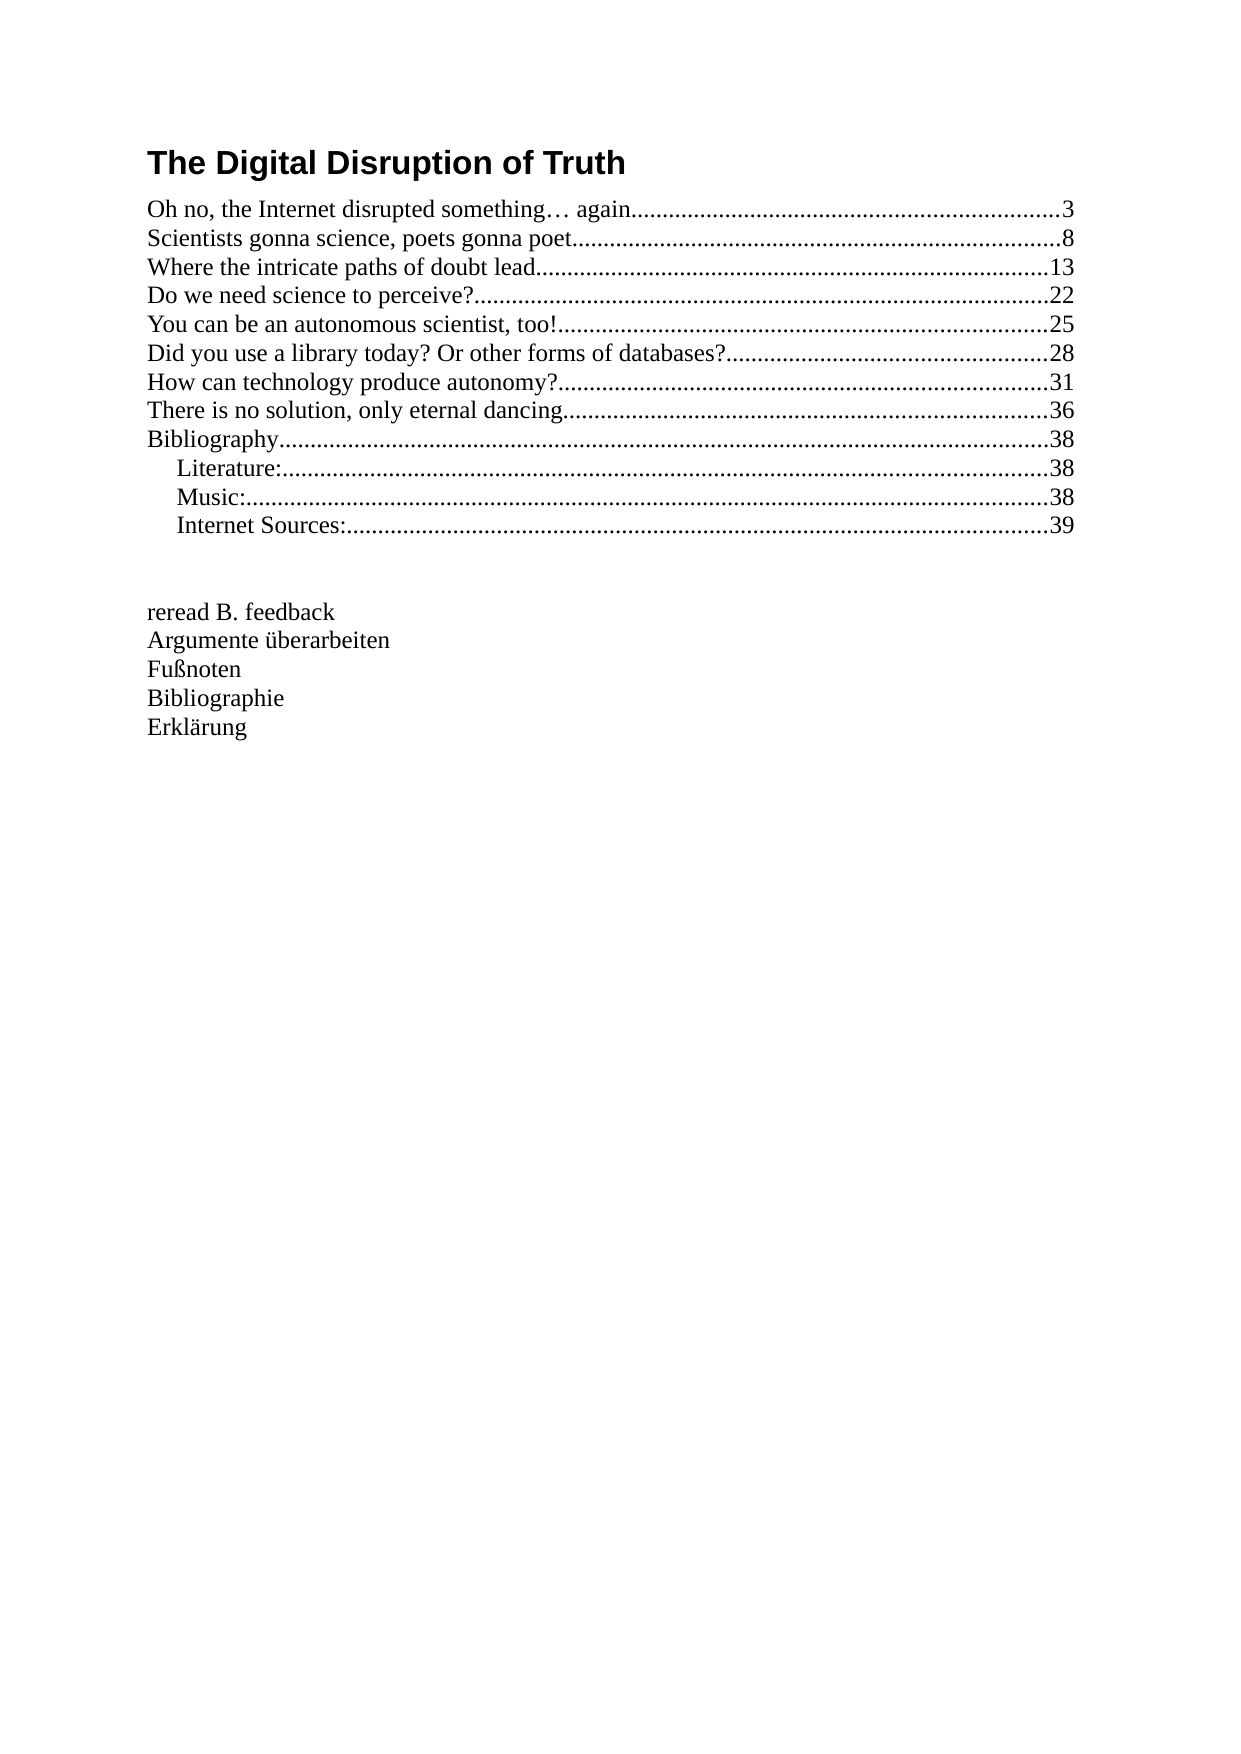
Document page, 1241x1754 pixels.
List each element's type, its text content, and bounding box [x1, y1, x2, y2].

text Internet Sources: 39 [176, 510, 1074, 539]
text Literature: 38 [176, 453, 1074, 482]
text Music: 38 [176, 482, 1074, 510]
text You can be an autonomous scientist, too! 25 [147, 309, 1074, 338]
text reread B. feedback [147, 597, 1074, 625]
text How can technology produce autonomy? 31 [147, 367, 1074, 395]
text There is no solution, only eternal dancing 36 [147, 395, 1074, 424]
text Did you use a library today? Or other forms of databases? 28 [147, 338, 1074, 367]
text Erklärung [147, 712, 1074, 740]
text Do we need science to perceive? 22 [147, 280, 1074, 309]
subtitle The Digital Disruption of Truth [147, 143, 1074, 182]
text Scientists gonna science, poets gonna poet 8 [147, 223, 1074, 252]
text Fußnoten [147, 654, 1074, 683]
text Bibliography 38 [147, 424, 1074, 453]
text Oh no, the Internet disrupted something… again 3 [147, 194, 1074, 223]
text Where the intricate paths of doubt lead 13 [147, 252, 1074, 280]
text Bibliographie [147, 683, 1074, 712]
text Argumente überarbeiten [147, 625, 1074, 654]
